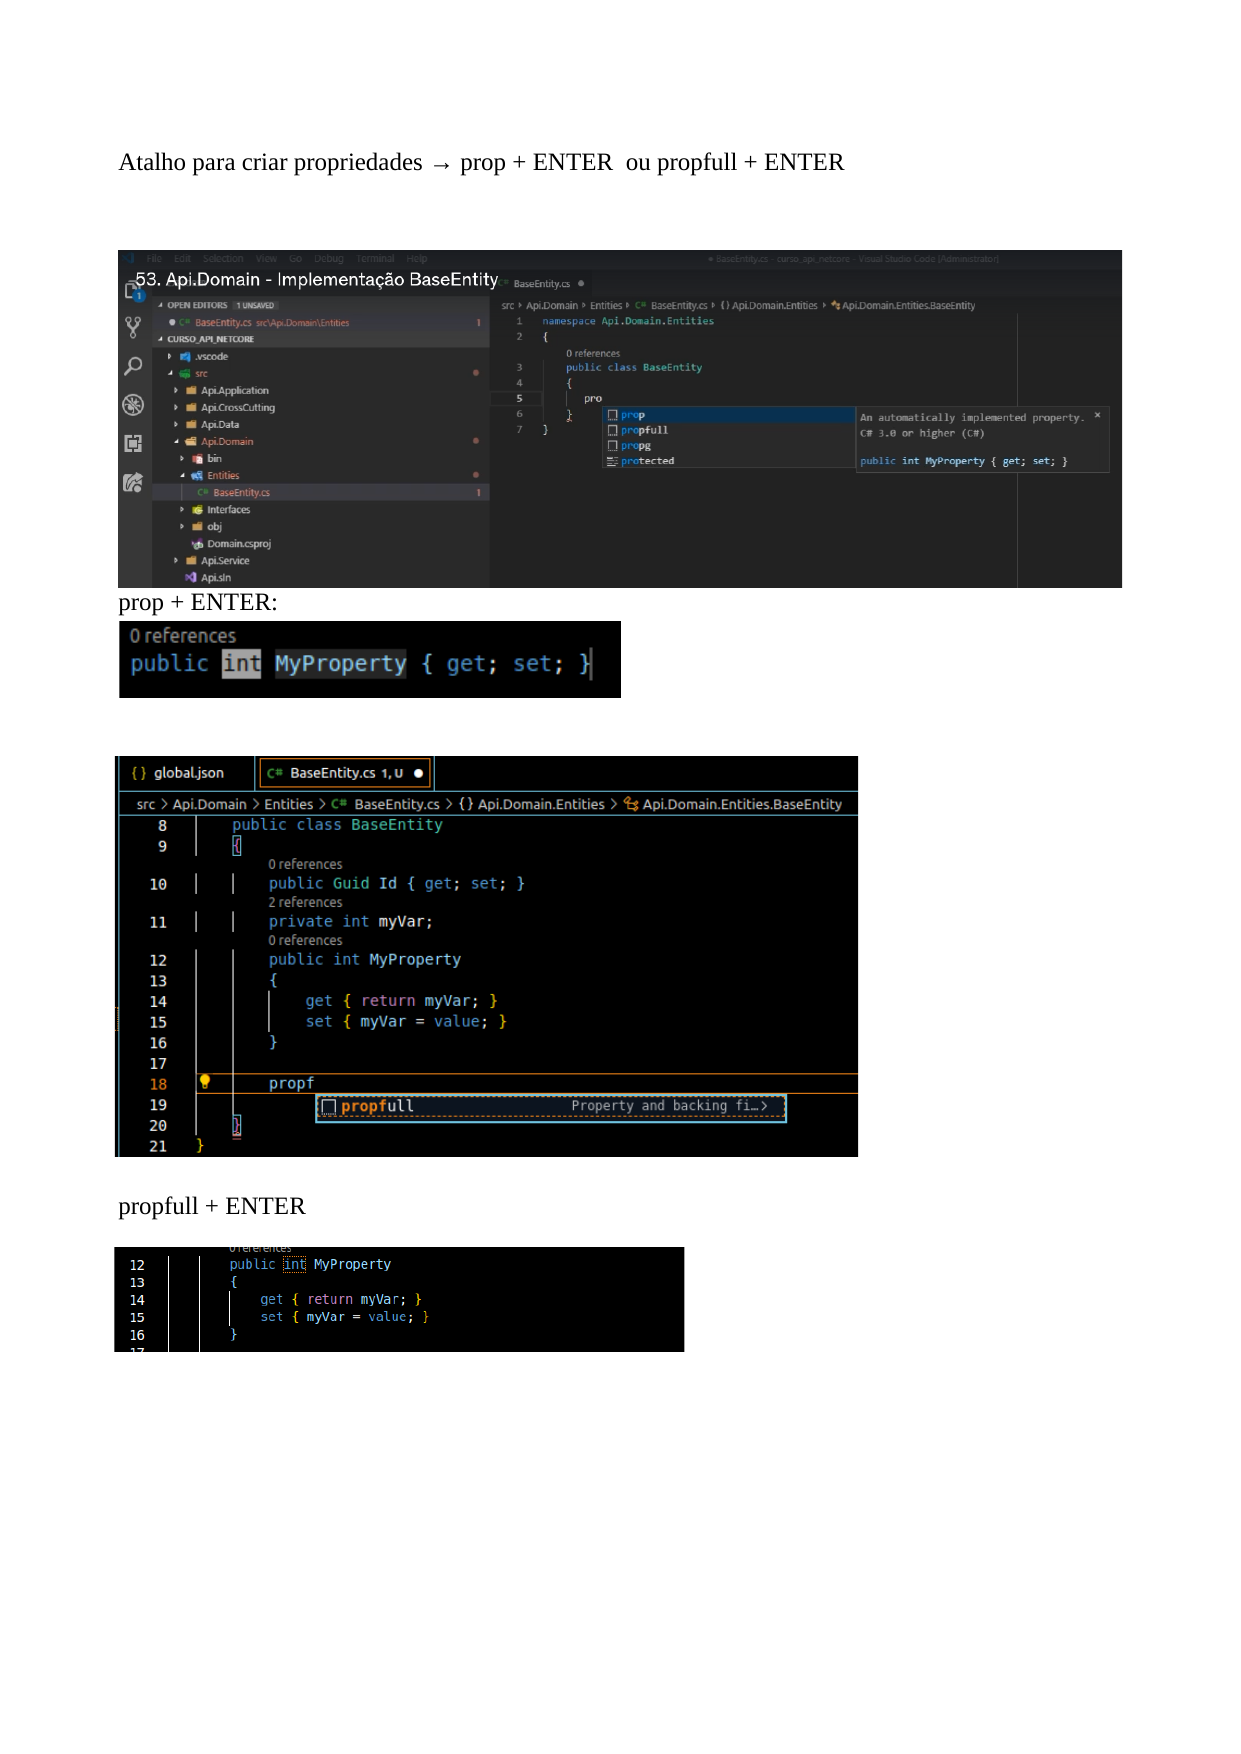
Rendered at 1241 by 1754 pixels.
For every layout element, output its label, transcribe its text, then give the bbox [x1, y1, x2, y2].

text propfull + ENTER [118, 1191, 1122, 1220]
picture [114, 1247, 685, 1352]
picture [118, 250, 1123, 588]
text prop + ENTER: [118, 588, 1122, 616]
text Atalho para criar propriedades → prop + ENTER ou propfull + ENTER [118, 147, 1122, 176]
picture [114, 756, 859, 1157]
picture [119, 621, 621, 698]
text [118, 233, 1122, 250]
